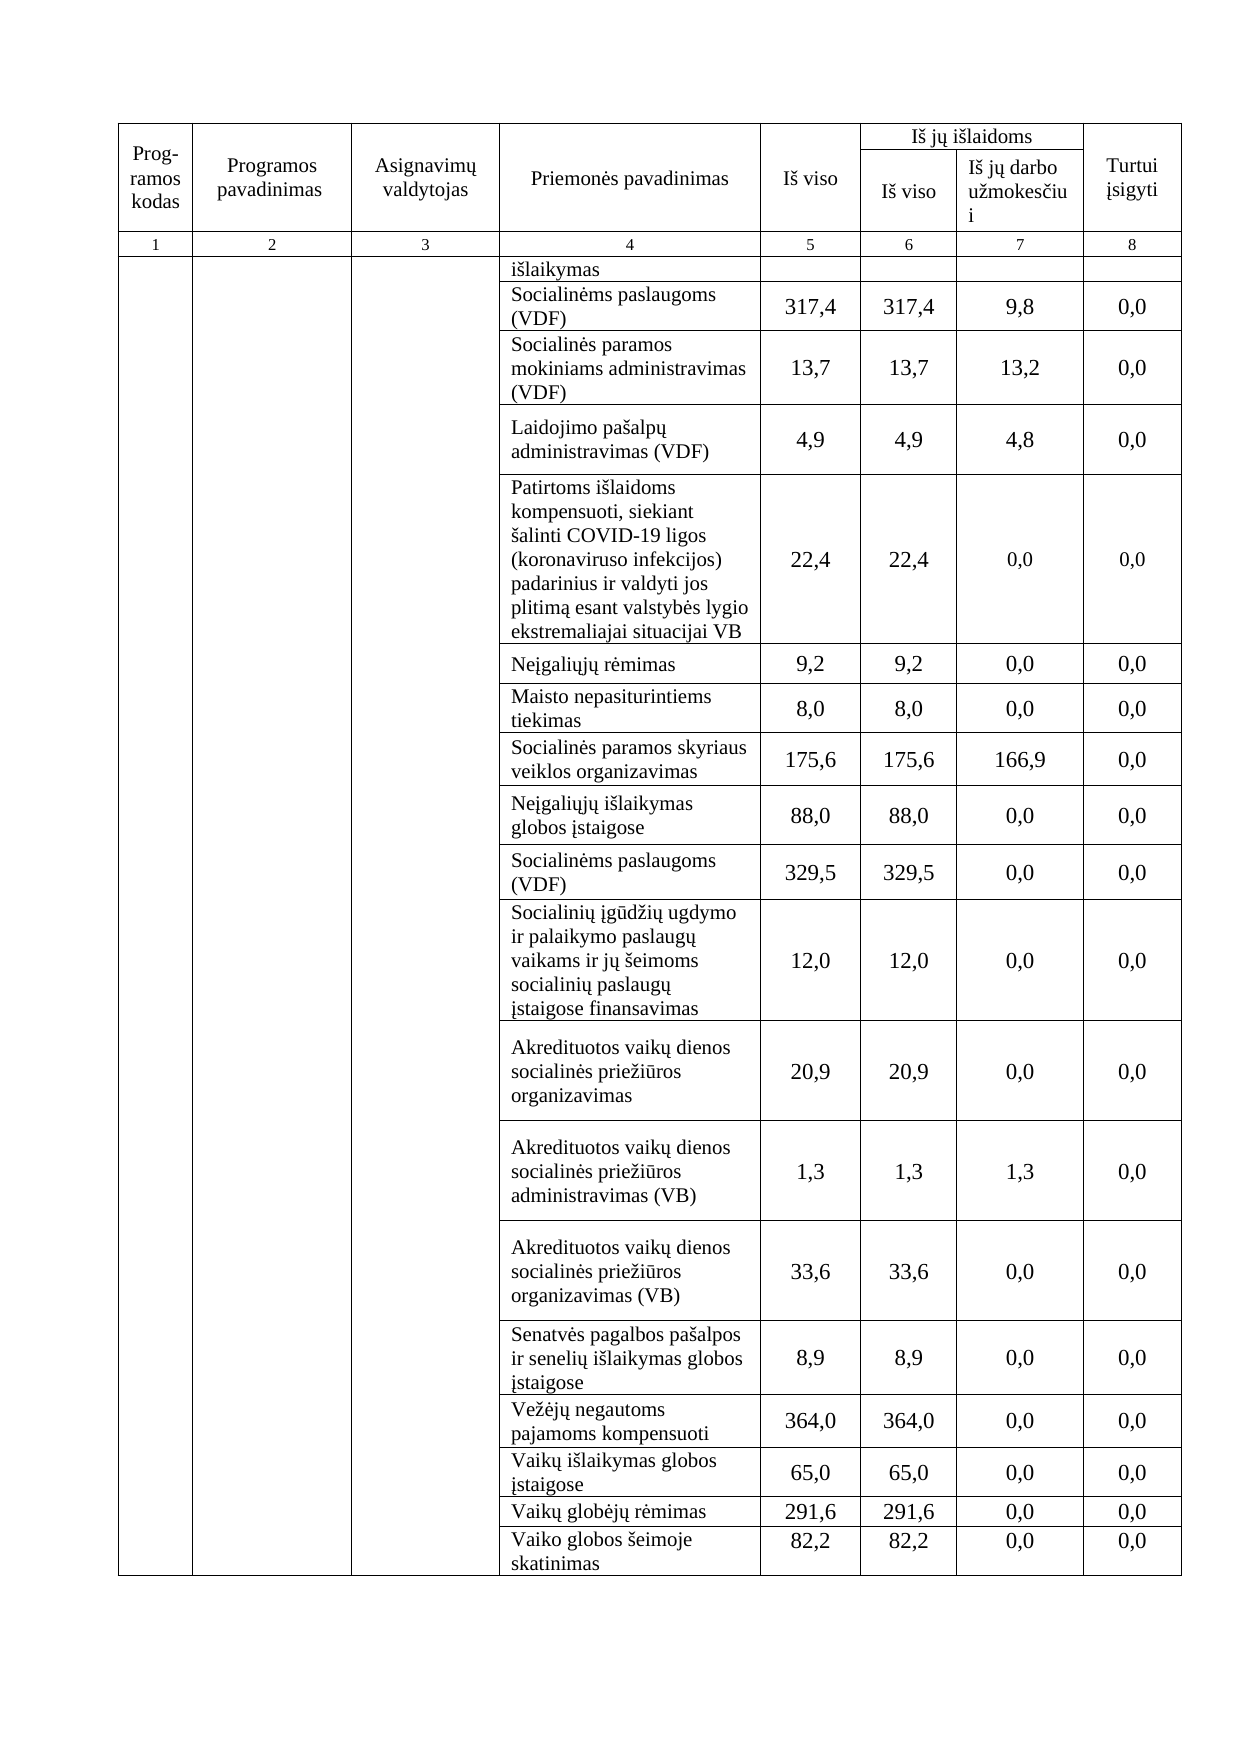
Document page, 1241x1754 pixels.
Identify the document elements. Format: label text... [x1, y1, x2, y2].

table_cell 0,0 [957, 1221, 1083, 1320]
table_cell 4,9 [861, 405, 956, 474]
table_cell Neįgaliųjų rėmimas [500, 644, 760, 683]
table_cell 0,0 [1084, 1448, 1181, 1496]
table_cell 317,4 [761, 282, 860, 330]
table_cell 0,0 [1084, 1221, 1181, 1320]
table_cell 22,4 [761, 475, 860, 643]
table_cell 5 [761, 232, 860, 256]
table_cell 0,0 [957, 1321, 1083, 1394]
table_cell 364,0 [861, 1395, 956, 1447]
table_cell 8,9 [761, 1321, 860, 1394]
table_cell [193, 257, 351, 1575]
table_cell 12,0 [861, 900, 956, 1020]
table_cell Vaikų globėjų rėmimas [500, 1497, 760, 1526]
table_cell Vaikų išlaikymas globos įstaigose [500, 1448, 760, 1496]
table_cell [1084, 257, 1181, 281]
table_cell 329,5 [761, 845, 860, 899]
table_cell 0,0 [1084, 282, 1181, 330]
table_cell 65,0 [761, 1448, 860, 1496]
table_cell 8 [1084, 232, 1181, 256]
table_cell Socialinėms paslaugoms (VDF) [500, 282, 760, 330]
table_cell 175,6 [761, 733, 860, 785]
table_header Asignavimų valdytojas [352, 124, 499, 231]
table_cell 0,0 [1084, 1021, 1181, 1120]
table_cell 0,0 [1084, 684, 1181, 732]
table_cell 8,0 [761, 684, 860, 732]
table_cell 317,4 [861, 282, 956, 330]
table_cell [119, 257, 192, 1575]
table_cell [352, 257, 499, 1575]
table_cell 1,3 [761, 1121, 860, 1220]
table_cell 0,0 [1084, 405, 1181, 474]
table_cell 0,0 [1084, 1497, 1181, 1526]
table_header Iš jų išlaidoms [861, 124, 1083, 149]
table_cell 0,0 [1084, 331, 1181, 404]
table_cell 0,0 [1084, 900, 1181, 1020]
table_header Turtui įsigyti [1084, 124, 1181, 231]
table_cell Akredituotos vaikų dienos socialinės priežiūros administravimas (VB) [500, 1121, 760, 1220]
table_cell 8,0 [861, 684, 956, 732]
table_cell Maisto nepasiturintiems tiekimas [500, 684, 760, 732]
table_cell 0,0 [1084, 845, 1181, 899]
table_cell 12,0 [761, 900, 860, 1020]
table_cell 82,2 [761, 1527, 860, 1575]
table_cell 82,2 [861, 1527, 956, 1575]
table_header Programos pavadinimas [193, 124, 351, 231]
table_cell 7 [957, 232, 1083, 256]
table_cell 22,4 [861, 475, 956, 643]
table_cell Iš viso [861, 150, 956, 231]
table_cell 3 [352, 232, 499, 256]
table_cell 0,0 [957, 684, 1083, 732]
table_cell 0,0 [957, 1021, 1083, 1120]
table_cell 0,0 [1084, 644, 1181, 683]
table_cell [861, 257, 956, 281]
table_cell 0,0 [957, 786, 1083, 844]
table_cell 0,0 [1084, 786, 1181, 844]
table_cell 0,0 [957, 845, 1083, 899]
table_cell [957, 257, 1083, 281]
table_cell 6 [861, 232, 956, 256]
table_cell Iš jų darbo užmokesčiui [957, 150, 1083, 231]
table_cell 4,8 [957, 405, 1083, 474]
table_header Priemonės pavadinimas [500, 124, 760, 231]
table_cell išlaikymas [500, 257, 760, 281]
table_cell 0,0 [957, 475, 1083, 643]
table_cell 33,6 [761, 1221, 860, 1320]
table_cell 13,7 [761, 331, 860, 404]
table_cell 13,7 [861, 331, 956, 404]
table_cell Socialinės paramos skyriaus veiklos organizavimas [500, 733, 760, 785]
table_cell 88,0 [861, 786, 956, 844]
table_cell Laidojimo pašalpų administravimas (VDF) [500, 405, 760, 474]
table_cell Socialinėms paslaugoms (VDF) [500, 845, 760, 899]
table_cell 0,0 [1084, 1321, 1181, 1394]
table_cell 4 [500, 232, 760, 256]
table_cell 0,0 [957, 900, 1083, 1020]
table_cell Akredituotos vaikų dienos socialinės priežiūros organizavimas (VB) [500, 1221, 760, 1320]
table_cell 291,6 [761, 1497, 860, 1526]
table_cell 2 [193, 232, 351, 256]
table_cell 20,9 [761, 1021, 860, 1120]
table_cell Socialinių įgūdžių ugdymo ir palaikymo paslaugų vaikams ir jų šeimoms socialinių paslaugų įstaigose finansavimas [500, 900, 760, 1020]
table_cell 9,2 [861, 644, 956, 683]
table_cell 1,3 [957, 1121, 1083, 1220]
table_cell 9,2 [761, 644, 860, 683]
table_cell Socialinės paramos mokiniams administravimas (VDF) [500, 331, 760, 404]
table_cell 0,0 [957, 1527, 1083, 1575]
table_cell 65,0 [861, 1448, 956, 1496]
table_cell 0,0 [1084, 1395, 1181, 1447]
table_cell 166,9 [957, 733, 1083, 785]
table_cell 0,0 [957, 644, 1083, 683]
table_cell 13,2 [957, 331, 1083, 404]
table_cell Vežėjų negautoms pajamoms kompensuoti [500, 1395, 760, 1447]
table_cell 20,9 [861, 1021, 956, 1120]
table_cell 0,0 [1084, 475, 1181, 643]
table_cell 364,0 [761, 1395, 860, 1447]
table_cell 9,8 [957, 282, 1083, 330]
table_cell 0,0 [957, 1448, 1083, 1496]
table_cell Akredituotos vaikų dienos socialinės priežiūros organizavimas [500, 1021, 760, 1120]
table_cell 0,0 [957, 1497, 1083, 1526]
table_cell 0,0 [1084, 1527, 1181, 1575]
table_cell 175,6 [861, 733, 956, 785]
table_cell 329,5 [861, 845, 956, 899]
table_cell Vaiko globos šeimoje skatinimas [500, 1527, 760, 1575]
table_cell Senatvės pagalbos pašalpos ir senelių išlaikymas globos įstaigose [500, 1321, 760, 1394]
table_header Prog-ramos kodas [119, 124, 192, 231]
table_cell 291,6 [861, 1497, 956, 1526]
table_cell Patirtoms išlaidoms kompensuoti, siekiant šalinti COVID-19 ligos (koronaviruso infekcijos) padarinius ir valdyti jos plitimą esant valstybės lygio ekstremaliajai situacijai VB [500, 475, 760, 643]
table_header Iš viso [761, 124, 860, 231]
table_cell Neįgaliųjų išlaikymas globos įstaigose [500, 786, 760, 844]
table_cell 0,0 [957, 1395, 1083, 1447]
table_cell 88,0 [761, 786, 860, 844]
table_cell 0,0 [1084, 1121, 1181, 1220]
table_cell 1,3 [861, 1121, 956, 1220]
table_cell [761, 257, 860, 281]
table_cell 4,9 [761, 405, 860, 474]
table_cell 1 [119, 232, 192, 256]
table_cell 33,6 [861, 1221, 956, 1320]
table_cell 8,9 [861, 1321, 956, 1394]
table_cell 0,0 [1084, 733, 1181, 785]
